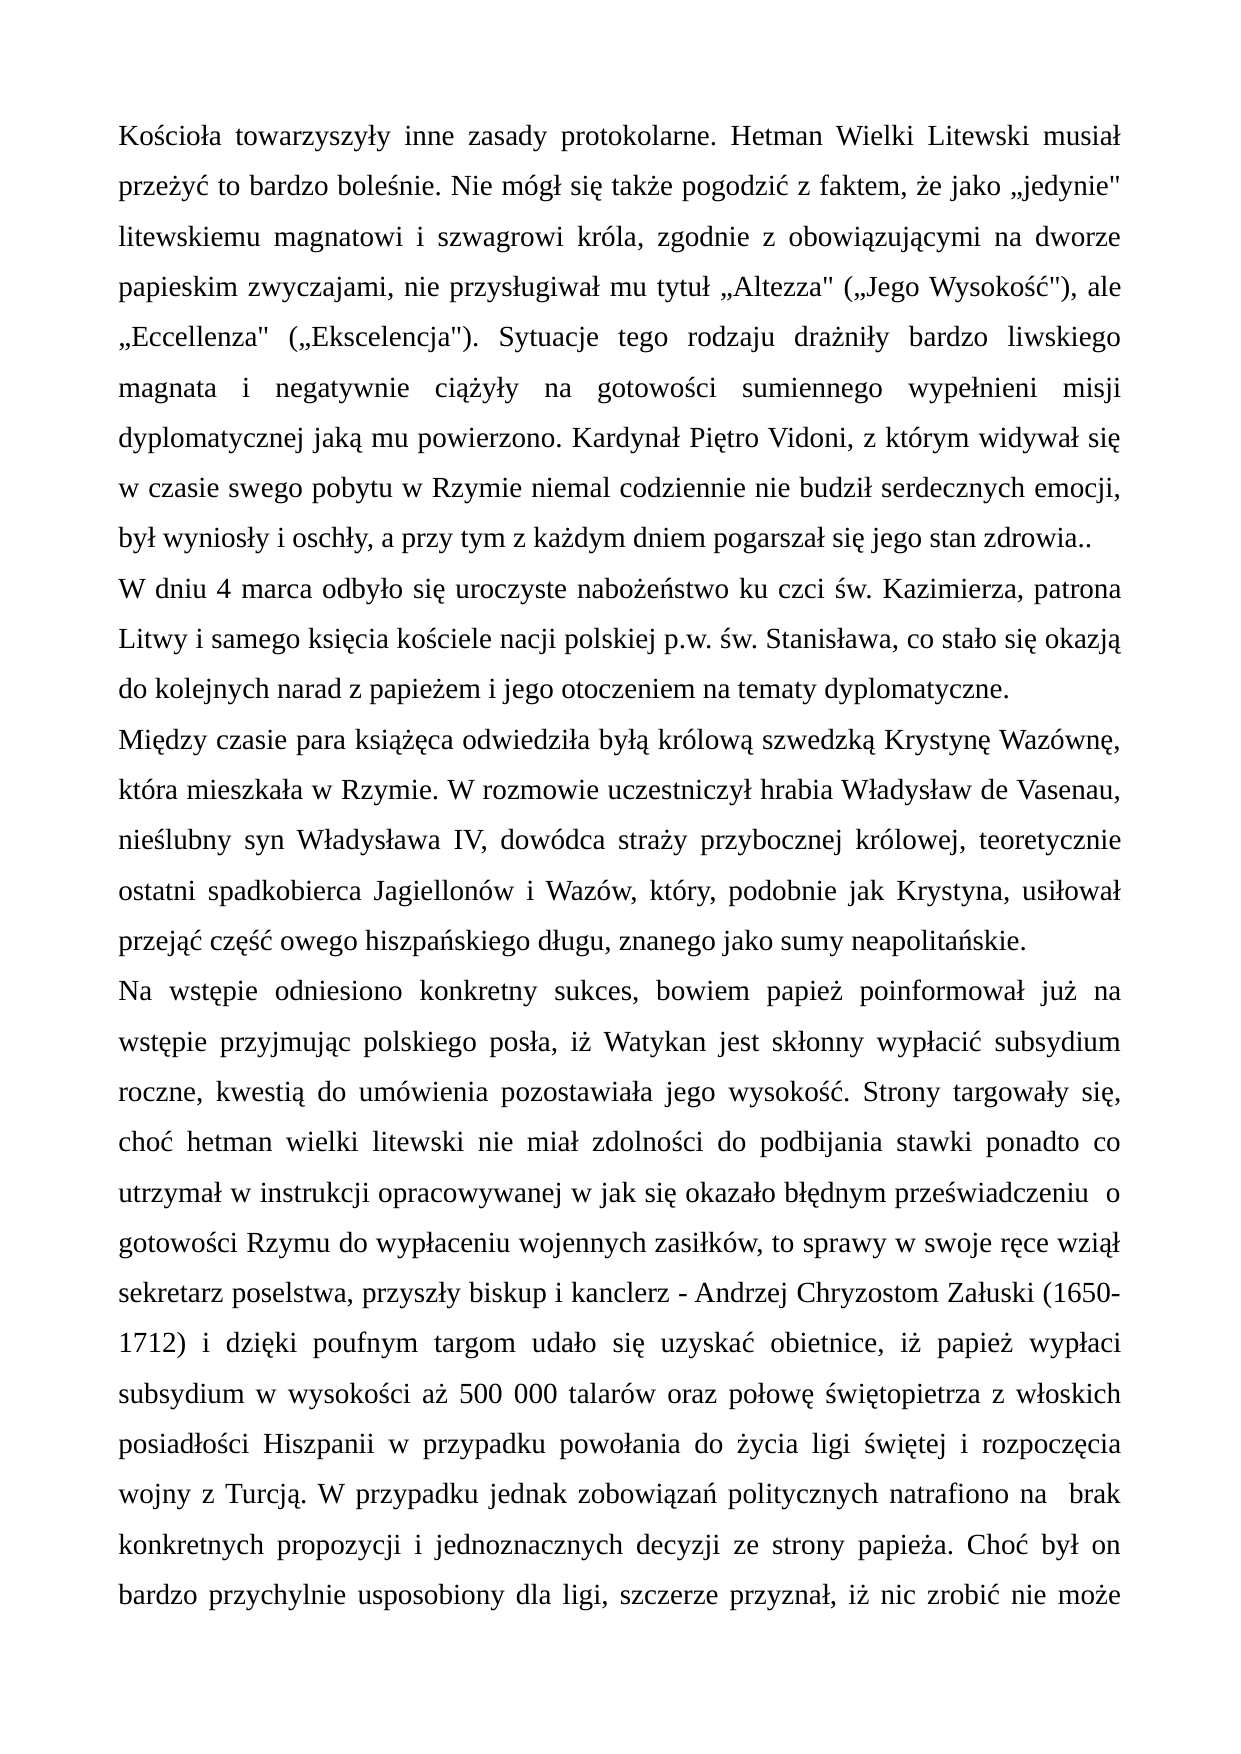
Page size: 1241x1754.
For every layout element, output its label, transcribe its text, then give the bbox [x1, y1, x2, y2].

text W dniu 4 marca odbyło się uroczyste nabożeństwo ku czci św. Kazimierza, patrona Litwy i samego księcia kościele nacji polskiej p.w. św. Stanisława, co stało się okazją do kolejnych narad z papieżem i jego otoczeniem na tematy dyplomatyczne. [118, 571, 1122, 705]
text Między czasie para książęca odwiedziła byłą królową szwedzką Krystynę Wazównę, która mieszkała w Rzymie. W rozmowie uczestniczył hrabia Władysław de Vasenau, nieślubny syn Władysława IV, dowódca straży przybocznej królowej, teoretycznie ostatni spadkobierca Jagiellonów i Wazów, który, podobnie jak Krystyna, usiłował przejąć część owego hiszpańskiego długu, znanego jako sumy neapolitańskie. [118, 722, 1122, 957]
text Na wstępie odniesiono konkretny sukces, bowiem papież poinformował już na wstępie przyjmując polskiego posła, iż Watykan jest skłonny wypłacić subsydium roczne, kwestią do umówienia pozostawiała jego wysokość. Strony targowały się, choć hetman wielki litewski nie miał zdolności do podbijania stawki ponadto co utrzymał w instrukcji opracowywanej w jak się okazało błędnym przeświadczeniu o gotowości Rzymu do wypłaceniu wojennych zasiłków, to sprawy w swoje ręce wziął sekretarz poselstwa, przyszły biskup i kanclerz - Andrzej Chryzostom Załuski (1650-1712) i dzięki poufnym targom udało się uzyskać obietnice, iż papież wypłaci subsydium w wysokości aż 500 000 talarów oraz połowę świętopietrza z włoskich posiadłości Hiszpanii w przypadku powołania do życia ligi świętej i rozpoczęcia wojny z Turcją. W przypadku jednak zobowiązań politycznych natrafiono na brak konkretnych propozycji i jednoznacznych decyzji ze strony papieża. Choć był on bardzo przychylnie usposobiony dla ligi, szczerze przyznał, iż nic zrobić nie może [118, 973, 1122, 1611]
text Kościoła towarzyszyły inne zasady protokolarne. Hetman Wielki Litewski musiał przeżyć to bardzo boleśnie. Nie mógł się także pogodzić z faktem, że jako „jedynie" litewskiemu magnatowi i szwagrowi króla, zgodnie z obowiązującymi na dworze papieskim zwyczajami, nie przysługiwał mu tytuł „Altezza" („Jego Wysokość"), ale „Eccellenza" („Ekscelencja"). Sytuacje tego rodzaju drażniły bardzo liwskiego magnata i negatywnie ciążyły na gotowości sumiennego wypełnieni misji dyplomatycznej jaką mu powierzono. Kardynał Piętro Vidoni, z którym widywał się w czasie swego pobytu w Rzymie niemal codziennie nie budził serdecznych emocji, był wyniosły i oschły, a przy tym z każdym dniem pogarszał się jego stan zdrowia.. [118, 118, 1122, 554]
